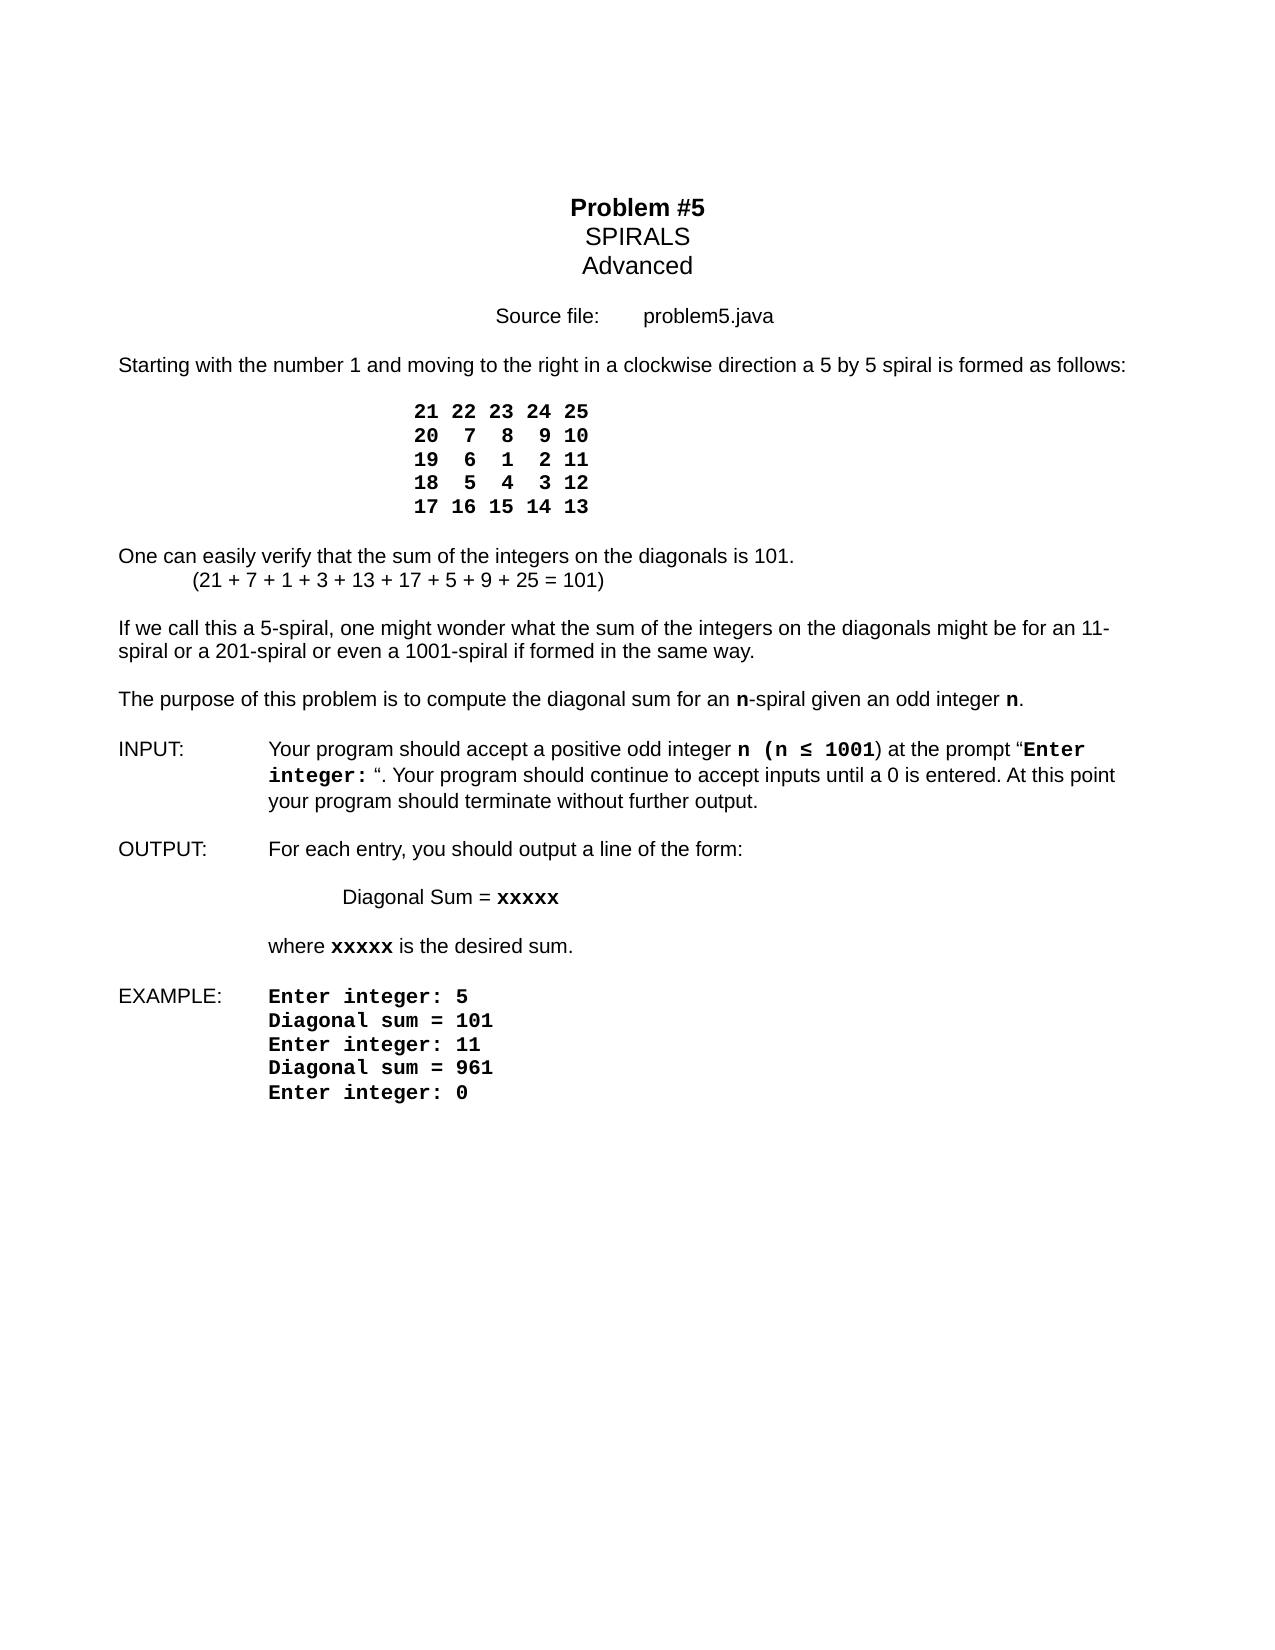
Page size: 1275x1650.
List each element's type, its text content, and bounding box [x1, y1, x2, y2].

text 18 5 4 3 12 [118, 472, 1157, 496]
text Enter integer: 0 [118, 1081, 1157, 1106]
text Diagonal sum = 101 [118, 1010, 1157, 1033]
text One can easily verify that the sum of the integers on the diagonals is 101. [118, 543, 1157, 567]
text 17 16 15 14 13 [118, 496, 1157, 519]
text 20 7 8 9 10 [118, 425, 1157, 448]
text Source file: problem5.java [118, 304, 1157, 328]
text Enter integer: 11 [118, 1033, 1157, 1057]
text If we call this a 5-spiral, one might wonder what the sum of the integers on the diagonals might be for an 11-spiral or a 201-spiral or even a 1001-spiral if formed in the same way. [118, 615, 1157, 663]
text The purpose of this problem is to compute the diagonal sum for an n-spiral given an odd integer n. [118, 687, 1157, 713]
text INPUT: Your program should accept a positive odd integer n (n ≤ 1001) at the prompt “Enter integer: “. Your program should continue to accept inputs until a 0 is entered. At this point your program should terminate without further output. [118, 737, 1157, 813]
text 19 6 1 2 11 [118, 448, 1157, 472]
text Starting with the number 1 and moving to the right in a clockwise direction a 5 by 5 spiral is formed as follows: [118, 353, 1157, 377]
text Advanced [118, 251, 1157, 279]
text OUTPUT: For each entry, you should output a line of the form: [118, 837, 1157, 861]
text EXAMPLE: Enter integer: 5 [118, 984, 1157, 1010]
text Diagonal sum = 961 [118, 1057, 1157, 1081]
text SPIRALS [118, 222, 1157, 251]
text Problem #5 [118, 193, 1157, 222]
text Diagonal Sum = xxxxx [118, 884, 1157, 910]
text (21 + 7 + 1 + 3 + 13 + 17 + 5 + 9 + 25 = 101) [118, 567, 1157, 591]
text where xxxxx is the desired sum. [118, 934, 1157, 960]
text 21 22 23 24 25 [118, 401, 1157, 425]
